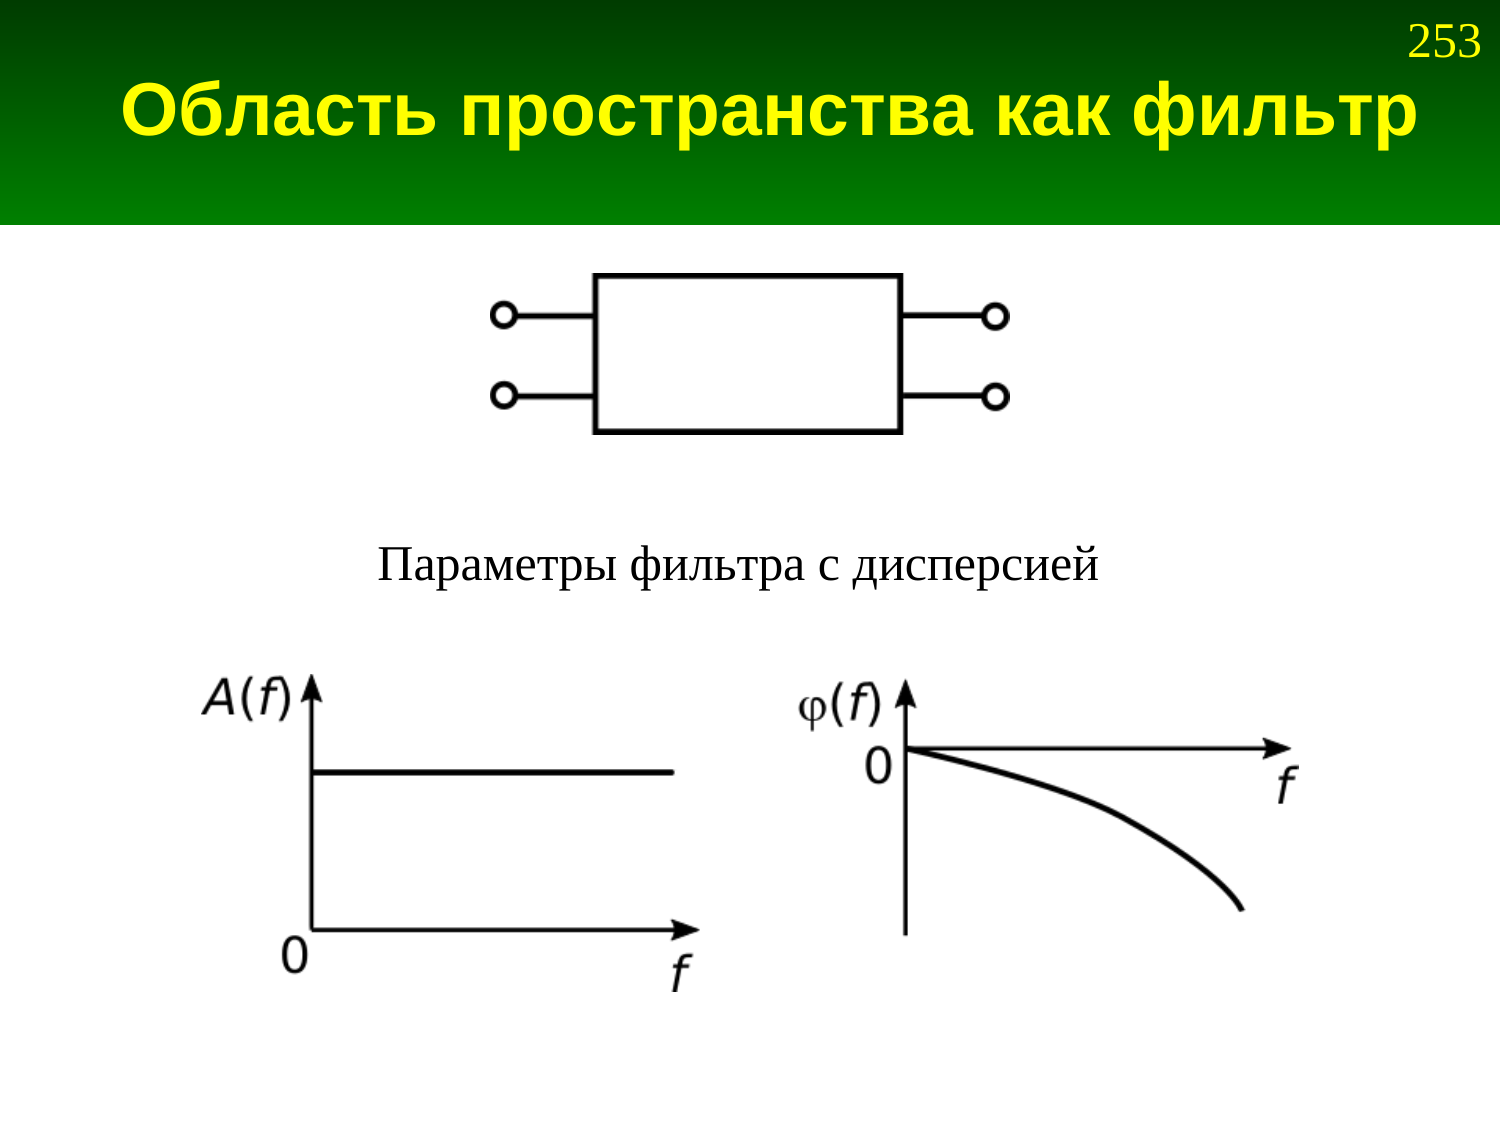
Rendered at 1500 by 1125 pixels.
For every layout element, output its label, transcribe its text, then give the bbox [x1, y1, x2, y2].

picture [201, 674, 1299, 992]
text_box Параметры фильтра с дисперсией [362, 522, 1115, 598]
title Область пространства как фильтр [100, 7, 1441, 204]
picture [490, 273, 1010, 435]
